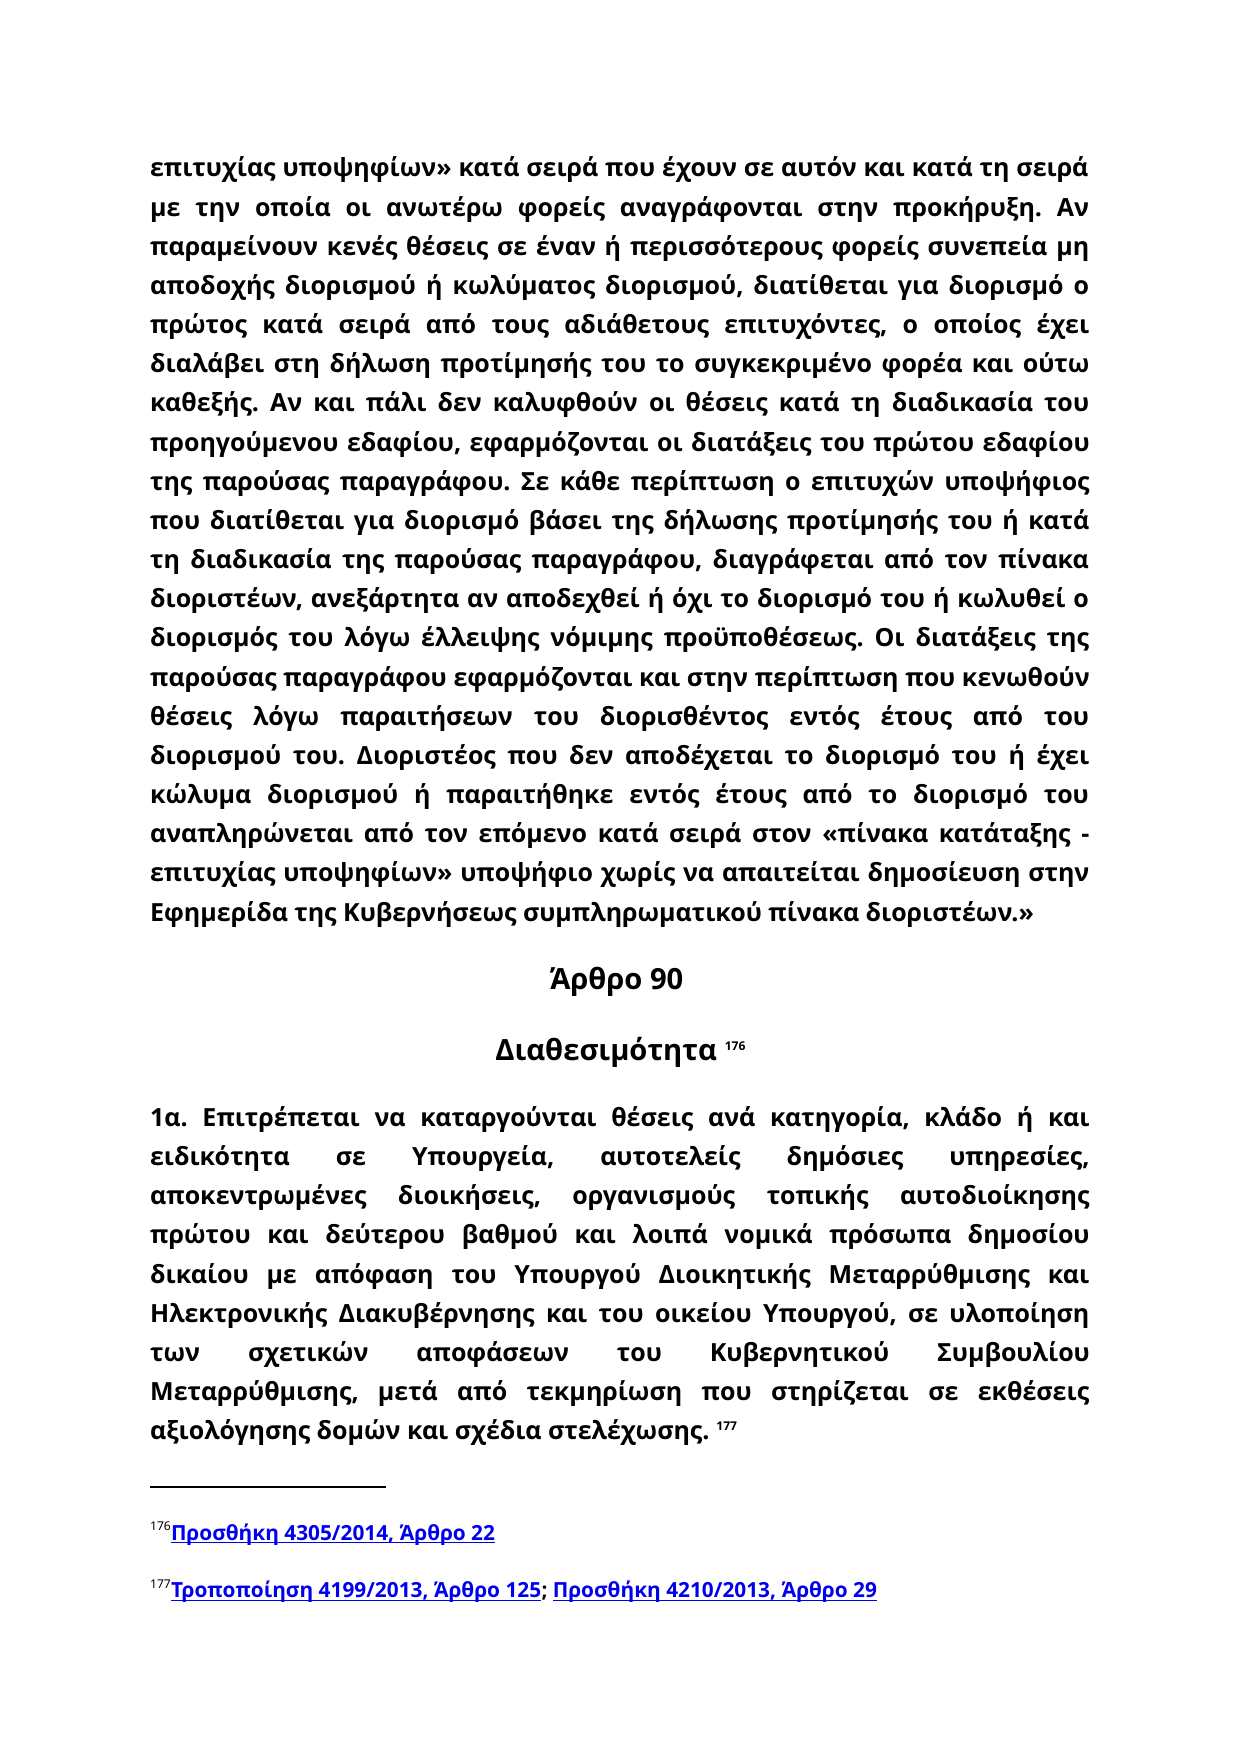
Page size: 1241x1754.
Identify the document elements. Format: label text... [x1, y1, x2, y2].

subtitle Άρθρο 90 [150, 958, 1090, 998]
text Προσθήκη 4305/2014, Άρθρο 22 [150, 1518, 1090, 1546]
text - επιτυχίας υποψηφίων» κατά σειρά που έχουν σε αυτόν και κατά τη σειρά με την οποία οι ανωτέρω φορείς αναγράφονται στην προκήρυξη. Αν παραμείνουν κενές θέσεις σε έναν ή περισσότερους φορείς συνεπεία μη αποδοχής διορισμού ή κωλύματος διορισμού, διατίθεται για διορισμό ο πρώτος κατά σειρά από τους αδιάθετους επιτυχόντες, ο οποίος έχει διαλάβει στη δήλωση προτίμησής του το συγκεκριμένο φορέα και ούτω καθεξής. Αν και πάλι δεν καλυφθούν οι θέσεις κατά τη διαδικασία του προηγούμενου εδαφίου, εφαρμόζονται οι διατάξεις του πρώτου εδαφίου της παρούσας παραγράφου. Σε κάθε περίπτωση ο επιτυχών υποψήφιος που διατίθεται για διορισμό βάσει της δήλωσης προτίμησής του ή κατά τη διαδικασία της παρούσας παραγράφου, διαγράφεται από τον πίνακα διοριστέων, ανεξάρτητα αν αποδεχθεί ή όχι το διορισμό του ή κωλυθεί ο διορισμός του λόγω έλλειψης νόμιμης προϋποθέσεως. Οι διατάξεις της παρούσας παραγράφου εφαρμόζονται και στην περίπτωση που κενωθούν θέσεις λόγω παραιτήσεων του διορισθέντος εντός έτους από του διορισμού του. Διοριστέος που δεν αποδέχεται το διορισμό του ή έχει κώλυμα διορισμού ή παραιτήθηκε εντός έτους από το διορισμό του αναπληρώνεται από τον επόμενο κατά σειρά στον «πίνακα κατάταξης - επιτυχίας υποψηφίων» υποψήφιο χωρίς να απαιτείται δημοσίευση στην Εφημερίδα της Κυβερνήσεως συμπληρωματικού πίνακα διοριστέων.» [150, 150, 1090, 928]
text Τροποποίηση 4199/2013, Άρθρο 125; Προσθήκη 4210/2013, Άρθρο 29 [150, 1576, 1090, 1604]
text 1α. Επιτρέπεται να καταργούνται θέσεις ανά κατηγορία, κλάδο ή και ειδικότητα σε Υπουργεία, αυτοτελείς δημόσιες υπηρεσίες, αποκεντρωμένες διοικήσεις, οργανισμούς τοπικής αυτοδιοίκησης πρώτου και δεύτερου βαθμού και λοιπά νομικά πρόσωπα δημοσίου δικαίου με απόφαση του Υπουργού Διοικητικής Μεταρρύθμισης και Ηλεκτρονικής Διακυβέρνησης και του οικείου Υπουργού, σε υλοποίηση των σχετικών αποφάσεων του Κυβερνητικού Συμβουλίου Μεταρρύθμισης, μετά από τεκμηρίωση που στηρίζεται σε εκθέσεις αξιολόγησης δομών και σχέδια στελέχωσης. [150, 1099, 1090, 1447]
subtitle Διαθεσιμότητα [150, 1029, 1090, 1069]
